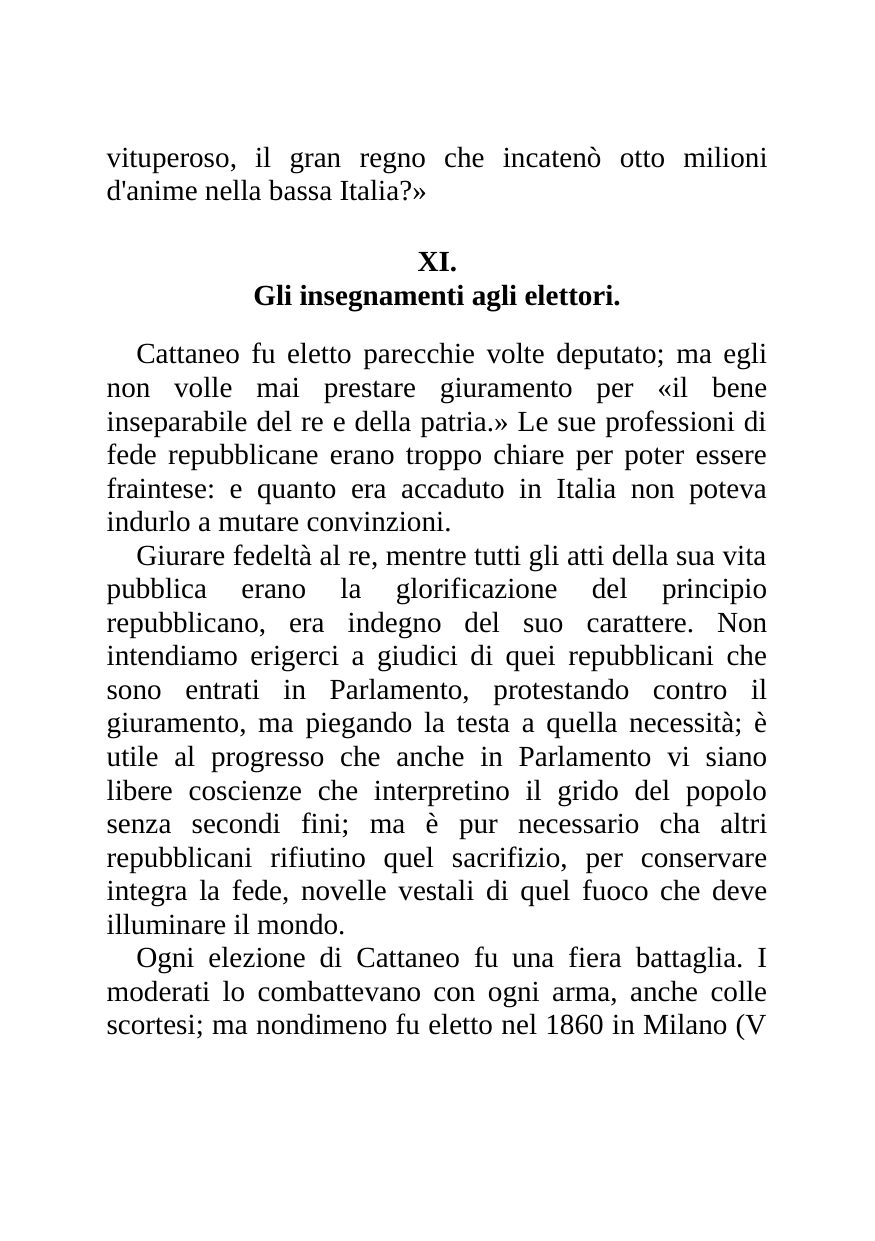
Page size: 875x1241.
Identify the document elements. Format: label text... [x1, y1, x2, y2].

text Ogni elezione di Cattaneo fu una fiera battaglia. I moderati lo combattevano con ogni arma, anche colle scortesi; ma nondimeno fu eletto nel 1860 in Milano (V [106, 940, 768, 1041]
text vituperoso, il gran regno che incatenò otto milioni d'anime nella bassa Italia?» [106, 140, 768, 207]
subtitle XI. Gli insegnamenti agli elettori. [106, 244, 768, 312]
text Giurare fedeltà al re, mentre tutti gli atti della sua vita pubblica erano la glorificazione del principio repubblicano, era indegno del suo carattere. Non intendiamo erigerci a giudici di quei repubblicani che sono entrati in Parlamento, protestando contro il giuramento, ma piegando la testa a quella necessità; è utile al progresso che anche in Parlamento vi siano libere coscienze che interpretino il grido del popolo senza secondi fini; ma è pur necessario cha altri repubblicani rifiutino quel sacrifizio, per conservare integra la fede, novelle vestali di quel fuoco che deve illuminare il mondo. [106, 538, 768, 940]
text Cattaneo fu eletto parecchie volte deputato; ma egli non volle mai prestare giuramento per «il bene inseparabile del re e della patria.» Le sue professioni di fede repubblicane erano troppo chiare per poter essere fraintese: e quanto era accaduto in Italia non poteva indurlo a mutare convinzioni. [106, 337, 768, 538]
